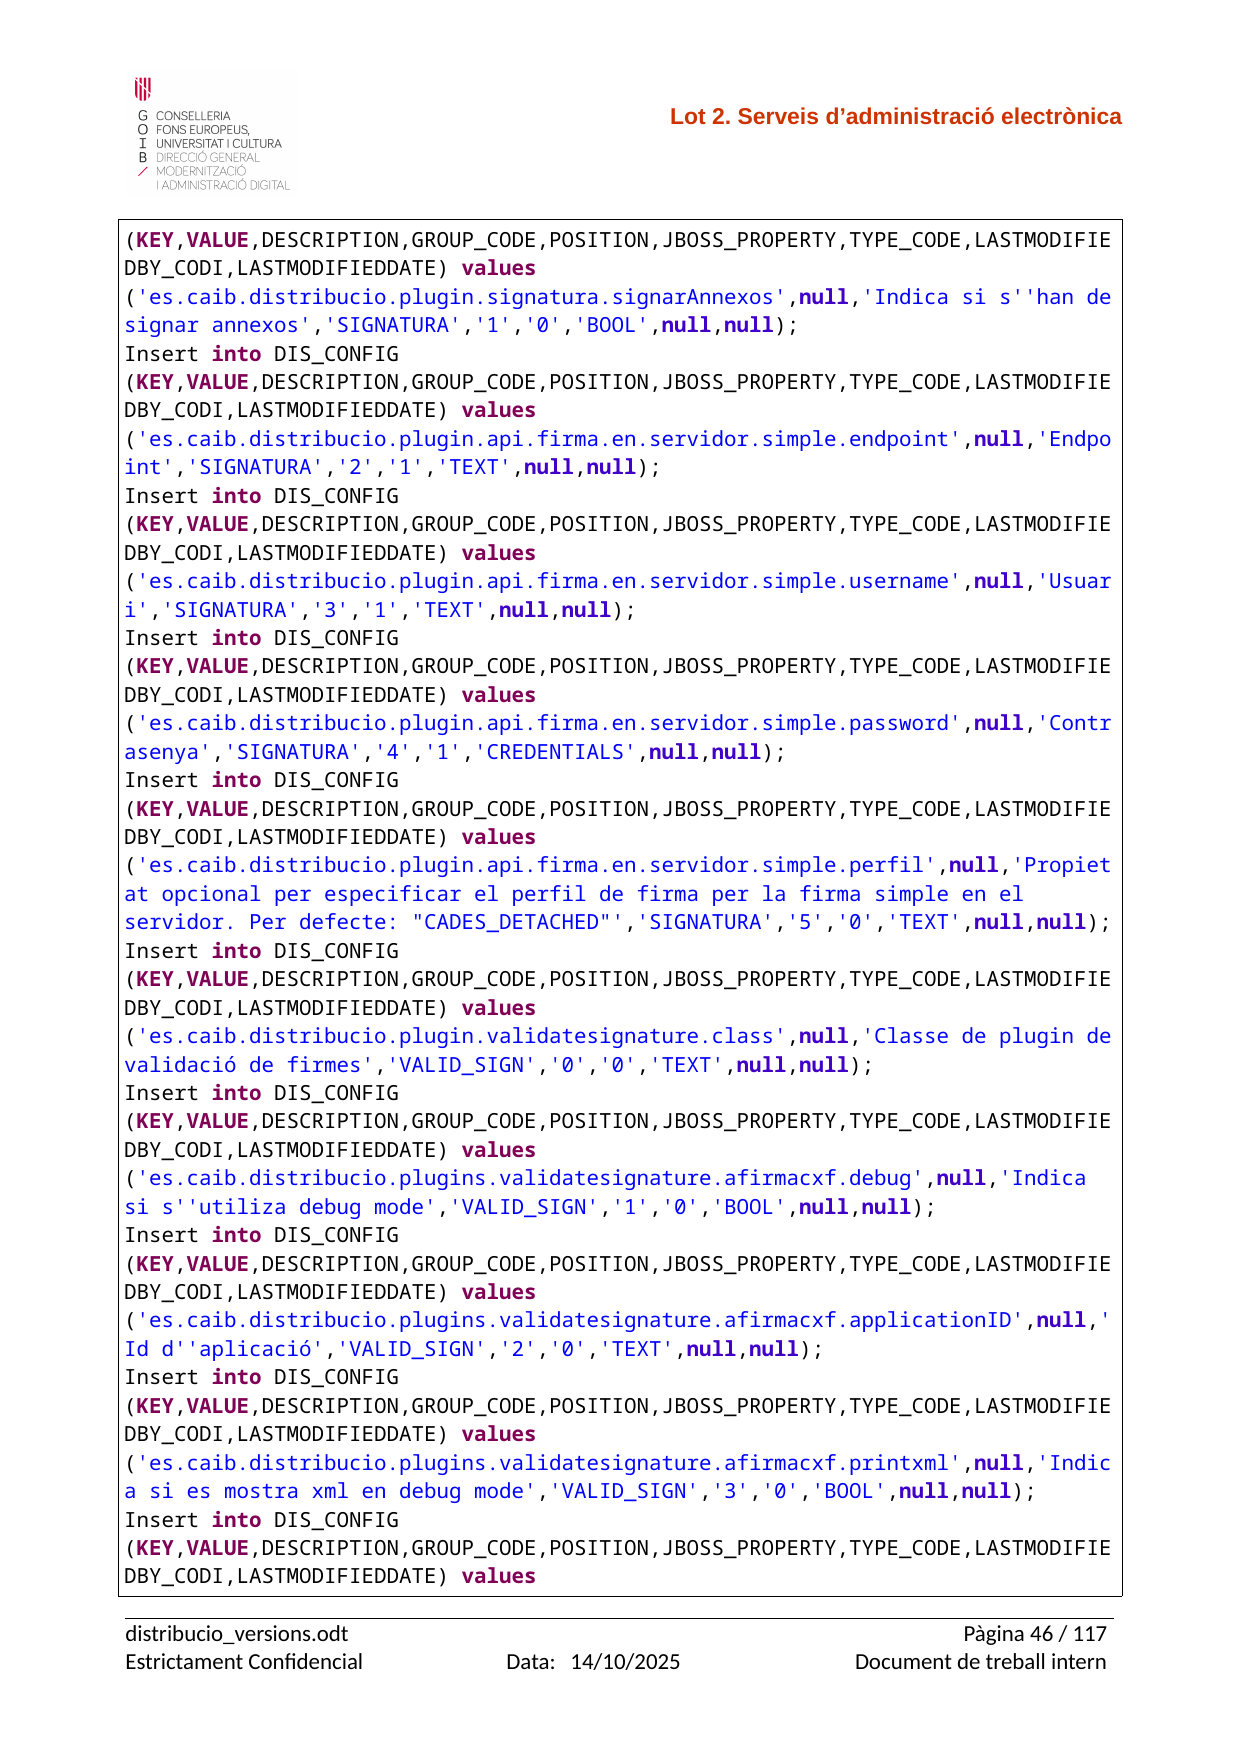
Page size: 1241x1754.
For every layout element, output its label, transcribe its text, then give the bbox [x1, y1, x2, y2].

picture [126, 70, 299, 197]
table_header (KEY,VALUE,DESCRIPTION,GROUP_CODE,POSITION,JBOSS_PROPERTY,TYPE_CODE,LASTMODIFIEDBY_CODI,LASTMODIFIEDDATE) values ('es.caib.distribucio.plugin.signatura.signarAnnexos',null,'Indica si s''han de signar annexos','SIGNATURA','1','0','BOOL',null,null); Insert into DIS_CONFIG (KEY,VALUE,DESCRIPTION,GROUP_CODE,POSITION,JBOSS_PROPERTY,TYPE_CODE,LASTMODIFIEDBY_CODI,LASTMODIFIEDDATE) values ('es.caib.distribucio.plugin.api.firma.en.servidor.simple.endpoint',null,'Endpoint','SIGNATURA','2','1','TEXT',null,null); Insert into DIS_CONFIG (KEY,VALUE,DESCRIPTION,GROUP_CODE,POSITION,JBOSS_PROPERTY,TYPE_CODE,LASTMODIFIEDBY_CODI,LASTMODIFIEDDATE) values ('es.caib.distribucio.plugin.api.firma.en.servidor.simple.username',null,'Usuari','SIGNATURA','3','1','TEXT',null,null); Insert into DIS_CONFIG (KEY,VALUE,DESCRIPTION,GROUP_CODE,POSITION,JBOSS_PROPERTY,TYPE_CODE,LASTMODIFIEDBY_CODI,LASTMODIFIEDDATE) values ('es.caib.distribucio.plugin.api.firma.en.servidor.simple.password',null,'Contrasenya','SIGNATURA','4','1','CREDENTIALS',null,null); Insert into DIS_CONFIG (KEY,VALUE,DESCRIPTION,GROUP_CODE,POSITION,JBOSS_PROPERTY,TYPE_CODE,LASTMODIFIEDBY_CODI,LASTMODIFIEDDATE) values ('es.caib.distribucio.plugin.api.firma.en.servidor.simple.perfil',null,'Propietat opcional per especificar el perfil de firma per la firma simple en el servidor. Per defecte: "CADES_DETACHED"','SIGNATURA','5','0','TEXT',null,null); Insert into DIS_CONFIG (KEY,VALUE,DESCRIPTION,GROUP_CODE,POSITION,JBOSS_PROPERTY,TYPE_CODE,LASTMODIFIEDBY_CODI,LASTMODIFIEDDATE) values ('es.caib.distribucio.plugin.validatesignature.class',null,'Classe de plugin de validació de firmes','VALID_SIGN','0','0','TEXT',null,null); Insert into DIS_CONFIG (KEY,VALUE,DESCRIPTION,GROUP_CODE,POSITION,JBOSS_PROPERTY,TYPE_CODE,LASTMODIFIEDBY_CODI,LASTMODIFIEDDATE) values ('es.caib.distribucio.plugins.validatesignature.afirmacxf.debug',null,'Indica si s''utiliza debug mode','VALID_SIGN','1','0','BOOL',null,null); Insert into DIS_CONFIG (KEY,VALUE,DESCRIPTION,GROUP_CODE,POSITION,JBOSS_PROPERTY,TYPE_CODE,LASTMODIFIEDBY_CODI,LASTMODIFIEDDATE) values ('es.caib.distribucio.plugins.validatesignature.afirmacxf.applicationID',null,'Id d''aplicació','VALID_SIGN','2','0','TEXT',null,null); Insert into DIS_CONFIG (KEY,VALUE,DESCRIPTION,GROUP_CODE,POSITION,JBOSS_PROPERTY,TYPE_CODE,LASTMODIFIEDBY_CODI,LASTMODIFIEDDATE) values ('es.caib.distribucio.plugins.validatesignature.afirmacxf.printxml',null,'Indica si es mostra xml en debug mode','VALID_SIGN','3','0','BOOL',null,null); Insert into DIS_CONFIG (KEY,VALUE,DESCRIPTION,GROUP_CODE,POSITION,JBOSS_PROPERTY,TYPE_CODE,LASTMODIFIEDBY_CODI,LASTMODIFIEDDATE) values [119, 220, 1122, 1596]
